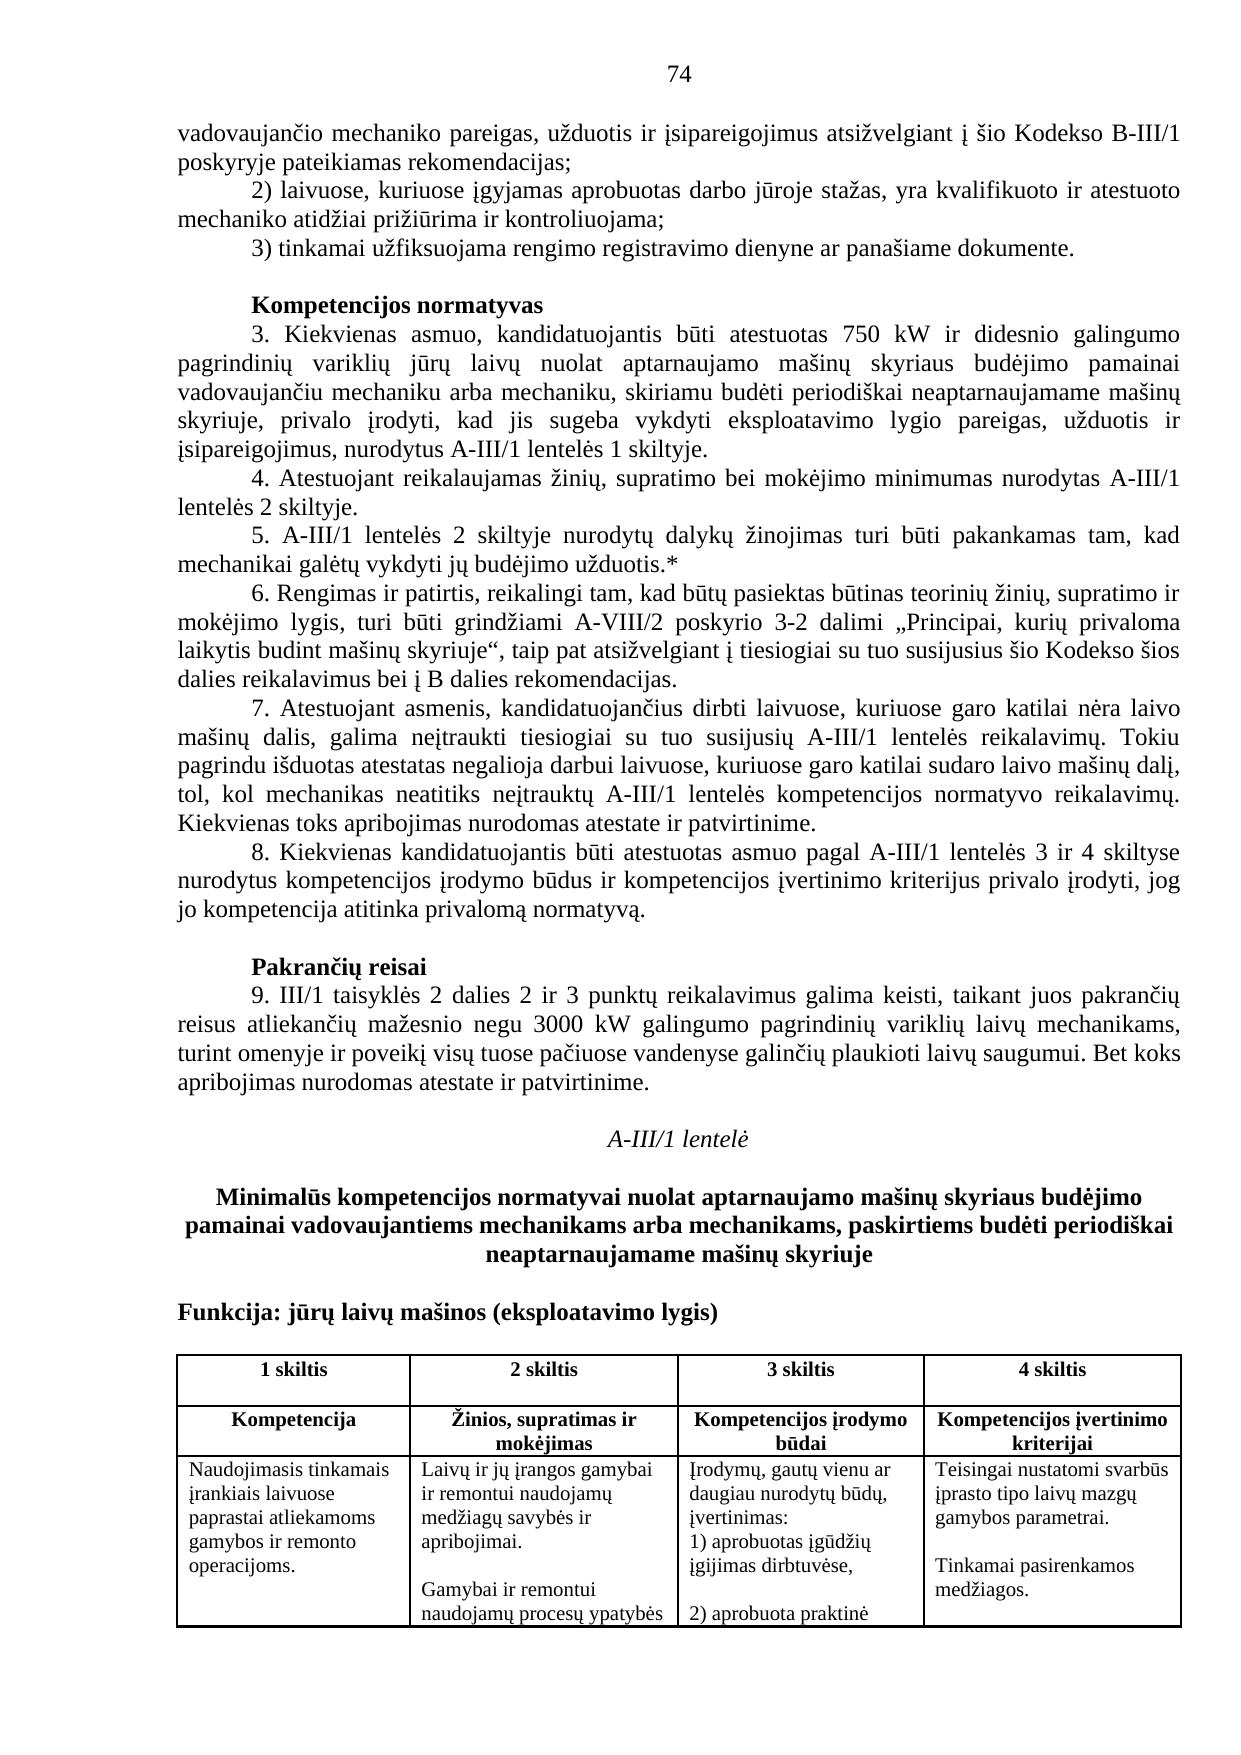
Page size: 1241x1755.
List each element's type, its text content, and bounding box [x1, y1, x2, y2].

text Kompetencijos normatyvas [177, 291, 1181, 319]
text vadovaujančio mechaniko pareigas, užduotis ir įsipareigojimus atsižvelgiant į šio Kodekso B-III/1 poskyryje pateikiamas rekomendacijas; [177, 118, 1181, 176]
text 3) tinkamai užfiksuojama rengimo registravimo dienyne ar panašiame dokumente. [177, 233, 1181, 262]
text 4. Atestuojant reikalaujamas žinių, supratimo bei mokėjimo minimumas nurodytas A-III/1 lentelės 2 skiltyje. [177, 463, 1181, 521]
text 9. III/1 taisyklės 2 dalies 2 ir 3 punktų reikalavimus galima keisti, taikant juos pakrančių reisus atliekančių mažesnio negu 3000 kW galingumo pagrindinių variklių laivų mechanikams, turint omenyje ir poveikį visų tuose pačiuose vandenyse galinčių plaukioti laivų saugumui. Bet koks apribojimas nurodomas atestate ir patvirtinime. [177, 981, 1181, 1096]
table_cell Įrodymų, gautų vienu ar daugiau nurodytų būdų, įvertinimas: 1) aprobuotas įgūdžių įgijimas dirbtuvėse, 2) aprobuota praktinė [679, 1457, 923, 1625]
text 7. Atestuojant asmenis, kandidatuojančius dirbti laivuose, kuriuose garo katilai nėra laivo mašinų dalis, galima neįtraukti tiesiogiai su tuo susijusių A-III/1 lentelės reikalavimų. Tokiu pagrindu išduotas atestatas negalioja darbui laivuose, kuriuose garo katilai sudaro laivo mašinų dalį, tol, kol mechanikas neatitiks neįtrauktų A-III/1 lentelės kompetencijos normatyvo reikalavimų. Kiekvienas toks apribojimas nurodomas atestate ir patvirtinime. [177, 693, 1181, 837]
table_header 2 skiltis [411, 1356, 677, 1404]
table_header 1 skiltis [178, 1356, 409, 1404]
table_cell Kompetencijos įrodymo būdai [679, 1407, 923, 1455]
text Pakrančių reisai [177, 952, 1181, 981]
table_cell Kompetencija [178, 1407, 409, 1455]
table_cell Laivų ir jų įrangos gamybai ir remontui naudojamų medžiagų savybės ir apribojimai. Gamybai ir remontui naudojamų procesų ypatybės [411, 1457, 677, 1625]
text A-III/1 lentelė [177, 1124, 1181, 1153]
table_header 3 skiltis [679, 1356, 923, 1404]
table_cell Naudojimasis tinkamais įrankiais laivuose paprastai atliekamoms gamybos ir remonto operacijoms. [178, 1457, 409, 1625]
text 3. Kiekvienas asmuo, kandidatuojantis būti atestuotas 750 kW ir didesnio galingumo pagrindinių variklių jūrų laivų nuolat aptarnaujamo mašinų skyriaus budėjimo pamainai vadovaujančiu mechaniku arba mechaniku, skiriamu budėti periodiškai neaptarnaujamame mašinų skyriuje, privalo įrodyti, kad jis sugeba vykdyti eksploatavimo lygio pareigas, užduotis ir įsipareigojimus, nurodytus A-III/1 lentelės 1 skiltyje. [177, 319, 1181, 463]
text Minimalūs kompetencijos normatyvai nuolat aptarnaujamo mašinų skyriaus budėjimo pamainai vadovaujantiems mechanikams arba mechanikams, paskirtiems budėti periodiškai neaptarnaujamame mašinų skyriuje [177, 1182, 1181, 1268]
text Funkcija: jūrų laivų mašinos (eksploatavimo lygis) [177, 1297, 1181, 1326]
text 8. Kiekvienas kandidatuojantis būti atestuotas asmuo pagal A-III/1 lentelės 3 ir 4 skiltyse nurodytus kompetencijos įrodymo būdus ir kompetencijos įvertinimo kriterijus privalo įrodyti, jog jo kompetencija atitinka privalomą normatyvą. [177, 837, 1181, 923]
table_cell Kompetencijos įvertinimo kriterijai [925, 1407, 1180, 1455]
table_cell Žinios, supratimas ir mokėjimas [411, 1407, 677, 1455]
table_cell Teisingai nustatomi svarbūs įprasto tipo laivų mazgų gamybos parametrai. Tinkamai pasirenkamos medžiagos. [925, 1457, 1180, 1625]
table_header 4 skiltis [925, 1356, 1180, 1404]
text 5. A-III/1 lentelės 2 skiltyje nurodytų dalykų žinojimas turi būti pakankamas tam, kad mechanikai galėtų vykdyti jų budėjimo užduotis.* [177, 521, 1181, 578]
text 2) laivuose, kuriuose įgyjamas aprobuotas darbo jūroje stažas, yra kvalifikuoto ir atestuoto mechaniko atidžiai prižiūrima ir kontroliuojama; [177, 176, 1181, 233]
text 6. Rengimas ir patirtis, reikalingi tam, kad būtų pasiektas būtinas teorinių žinių, supratimo ir mokėjimo lygis, turi būti grindžiami A-VIII/2 poskyrio 3-2 dalimi „Principai, kurių privaloma laikytis budint mašinų skyriuje“, taip pat atsižvelgiant į tiesiogiai su tuo susijusius šio Kodekso šios dalies reikalavimus bei į B dalies rekomendacijas. [177, 578, 1181, 693]
